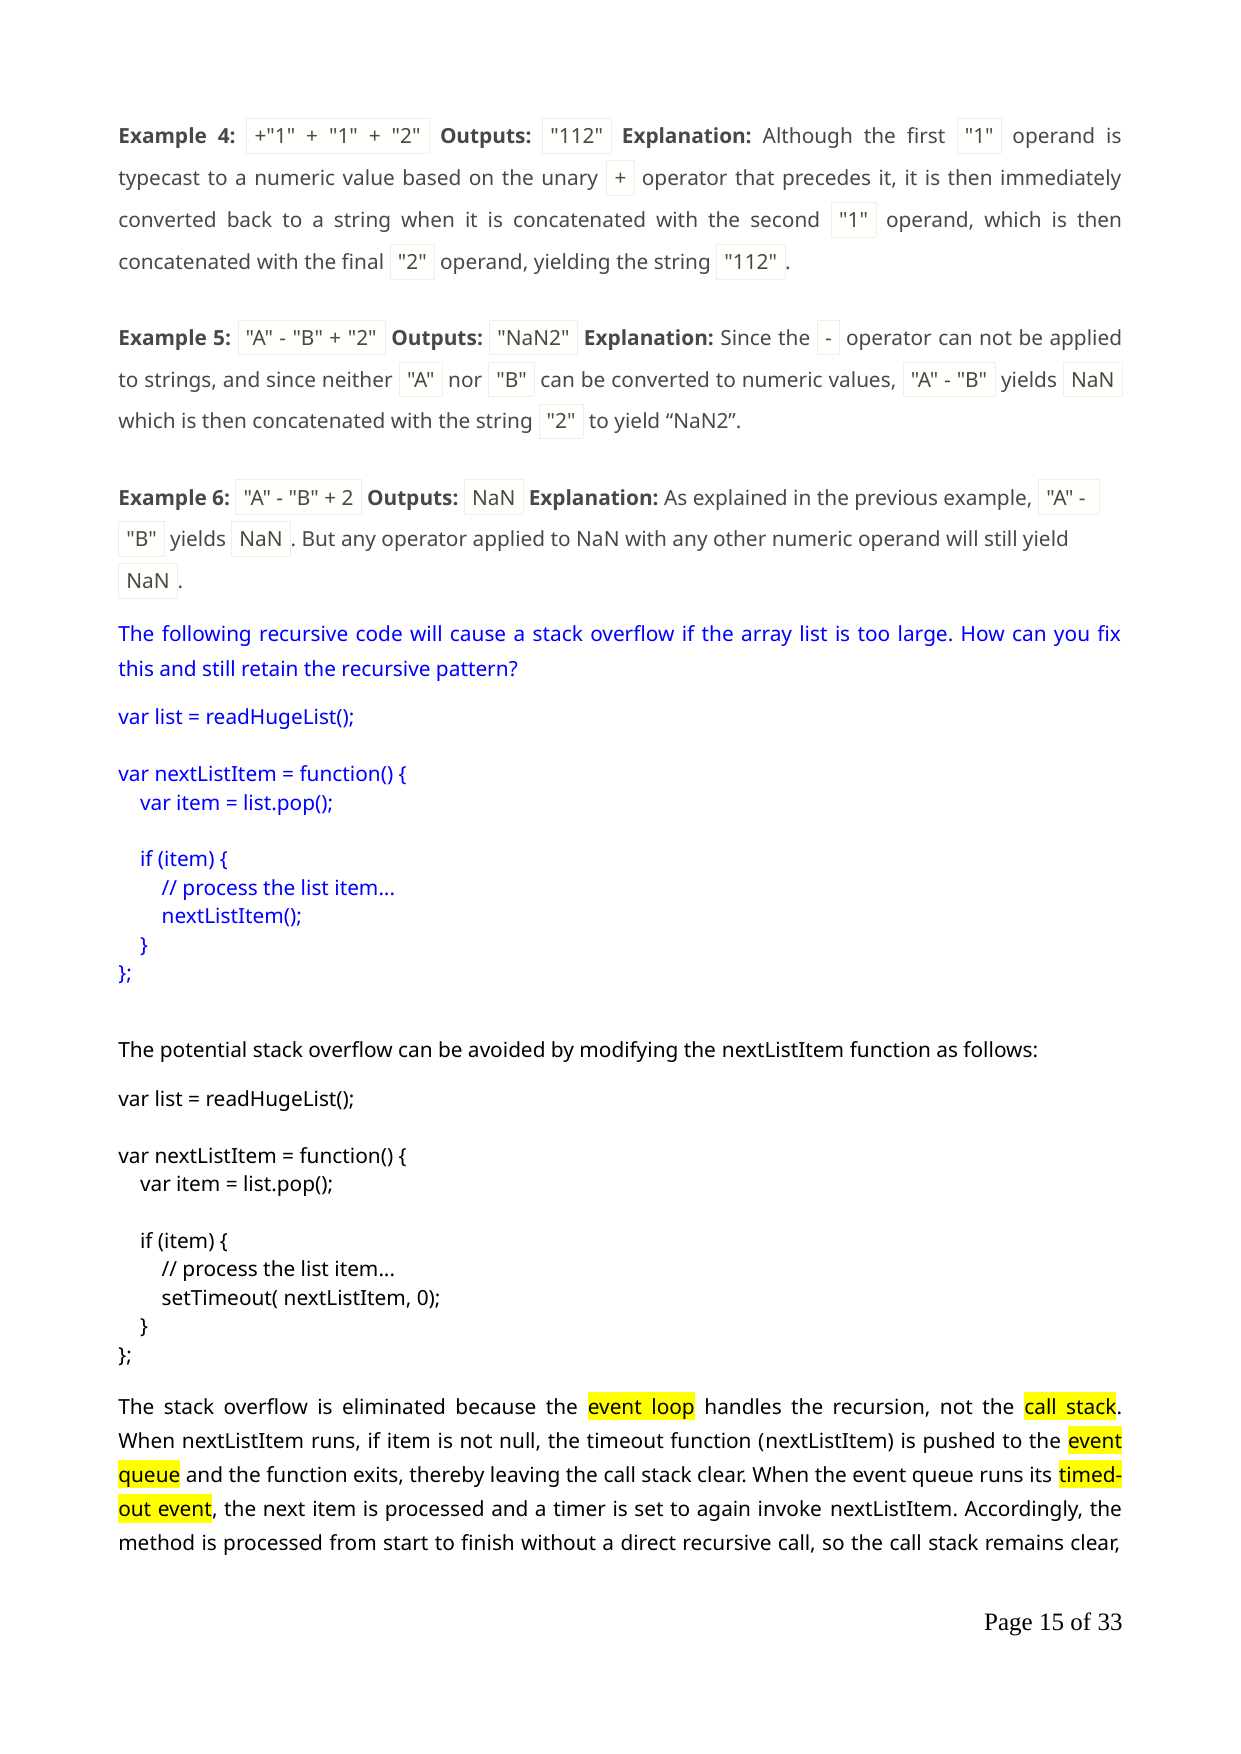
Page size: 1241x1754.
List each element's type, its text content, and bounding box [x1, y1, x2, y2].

text The potential stack overflow can be avoided by modifying the nextListItem function as follows: [118, 1035, 1122, 1064]
text The stack overflow is eliminated because the event loop handles the recursion, not the call stack. When nextListItem runs, if item is not null, the timeout function (nextListItem) is pushed to the event queue and the function exits, thereby leaving the call stack clear. When the event queue runs its timed-out event, the next item is processed and a timer is set to again invoke nextListItem. Accordingly, the method is processed from start to finish without a direct recursive call, so the call stack remains clear, [118, 1392, 1122, 1557]
text } [118, 930, 1122, 958]
text The following recursive code will cause a stack overflow if the array list is too large. How can you fix this and still retain the recursive pattern? [118, 619, 1122, 682]
text var item = list.pop(); [118, 788, 1122, 816]
text Example 5: "A" - "B" + "2" Outputs: "NaN2" Explanation: Since the - operator can not be applied to strings, and since neither "A" nor "B" can be converted to numeric values, "A" - "B" yields NaN which is then concatenated with the string "2" to yield “NaN2”. [118, 320, 1122, 438]
text } [118, 1311, 1122, 1340]
text var nextListItem = function() { [118, 1141, 1122, 1169]
text // process the list item... [118, 1254, 1122, 1283]
text if (item) { [118, 844, 1122, 873]
text }; [118, 1340, 1122, 1368]
text Example 6: "A" - "B" + 2 Outputs: NaN Explanation: As explained in the previous example, "A" - "B" yields NaN. But any operator applied to NaN with any other numeric operand will still yield NaN. [118, 479, 1122, 598]
text }; [118, 958, 1122, 987]
text // process the list item... [118, 873, 1122, 901]
text Example 4: +"1" + "1" + "2" Outputs: "112" Explanation: Although the first "1" operand is typecast to a numeric value based on the unary + operator that precedes it, it is then immediately converted back to a string when it is concatenated with the second "1" operand, which is then concatenated with the final "2" operand, yielding the string "112". [118, 118, 1122, 279]
text if (item) { [118, 1226, 1122, 1254]
text var list = readHugeList(); [118, 1084, 1122, 1112]
text nextListItem(); [118, 901, 1122, 930]
text var item = list.pop(); [118, 1169, 1122, 1198]
text setTimeout( nextListItem, 0); [118, 1283, 1122, 1311]
text var nextListItem = function() { [118, 759, 1122, 788]
text var list = readHugeList(); [118, 702, 1122, 731]
